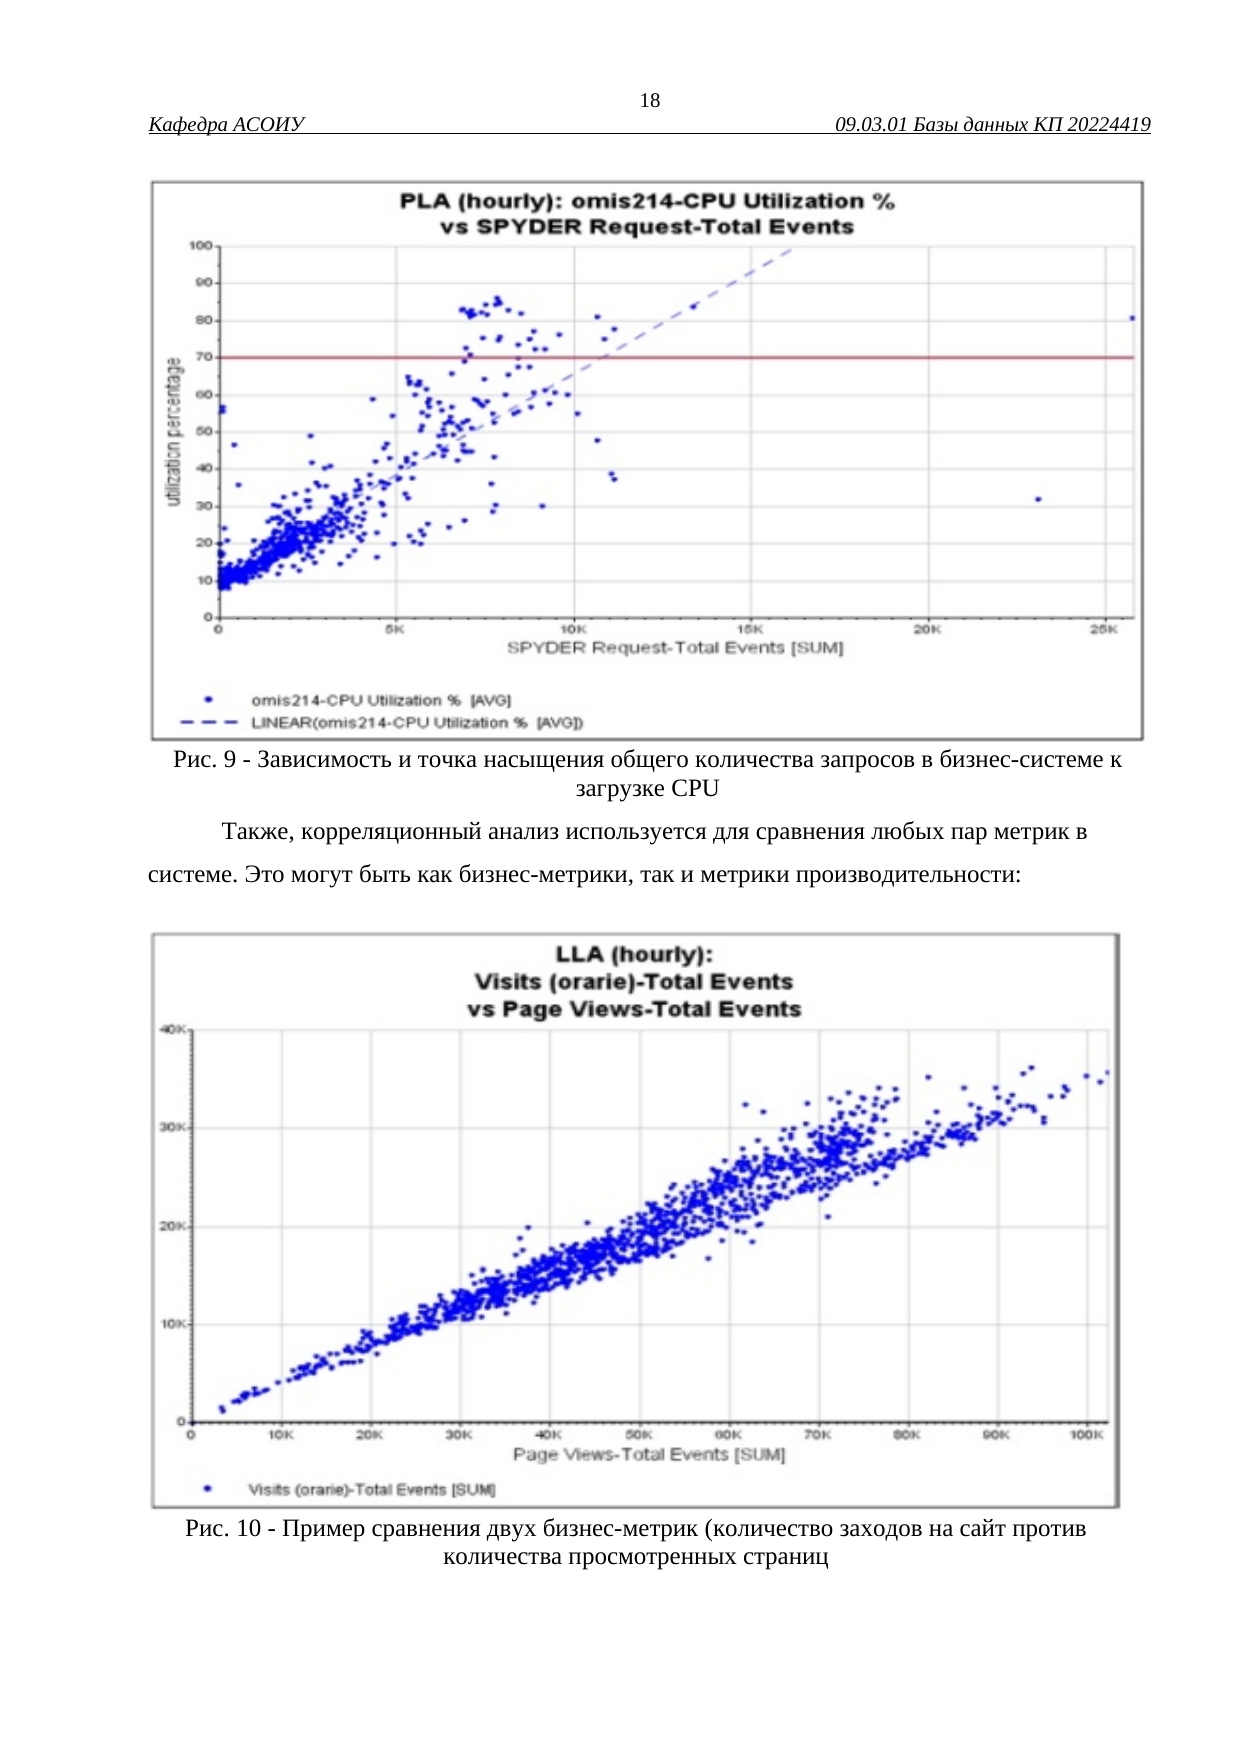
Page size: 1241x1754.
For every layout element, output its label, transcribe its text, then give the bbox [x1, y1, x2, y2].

text Рис. 10 - Пример сравнения двух бизнес-метрик (количество заходов на сайт против количества просмотренных страниц [148, 1513, 1124, 1570]
picture [147, 177, 1148, 745]
text Также, корреляционный анализ используется для сравнения любых пар метрик в системе. Это могут быть как бизнес-метрики, так и метрики производительности: [148, 816, 1152, 888]
text Рис. 9 - Зависимость и точка насыщения общего количества запросов в бизнес-системе к загрузке CPU [148, 745, 1148, 802]
picture [147, 929, 1125, 1513]
